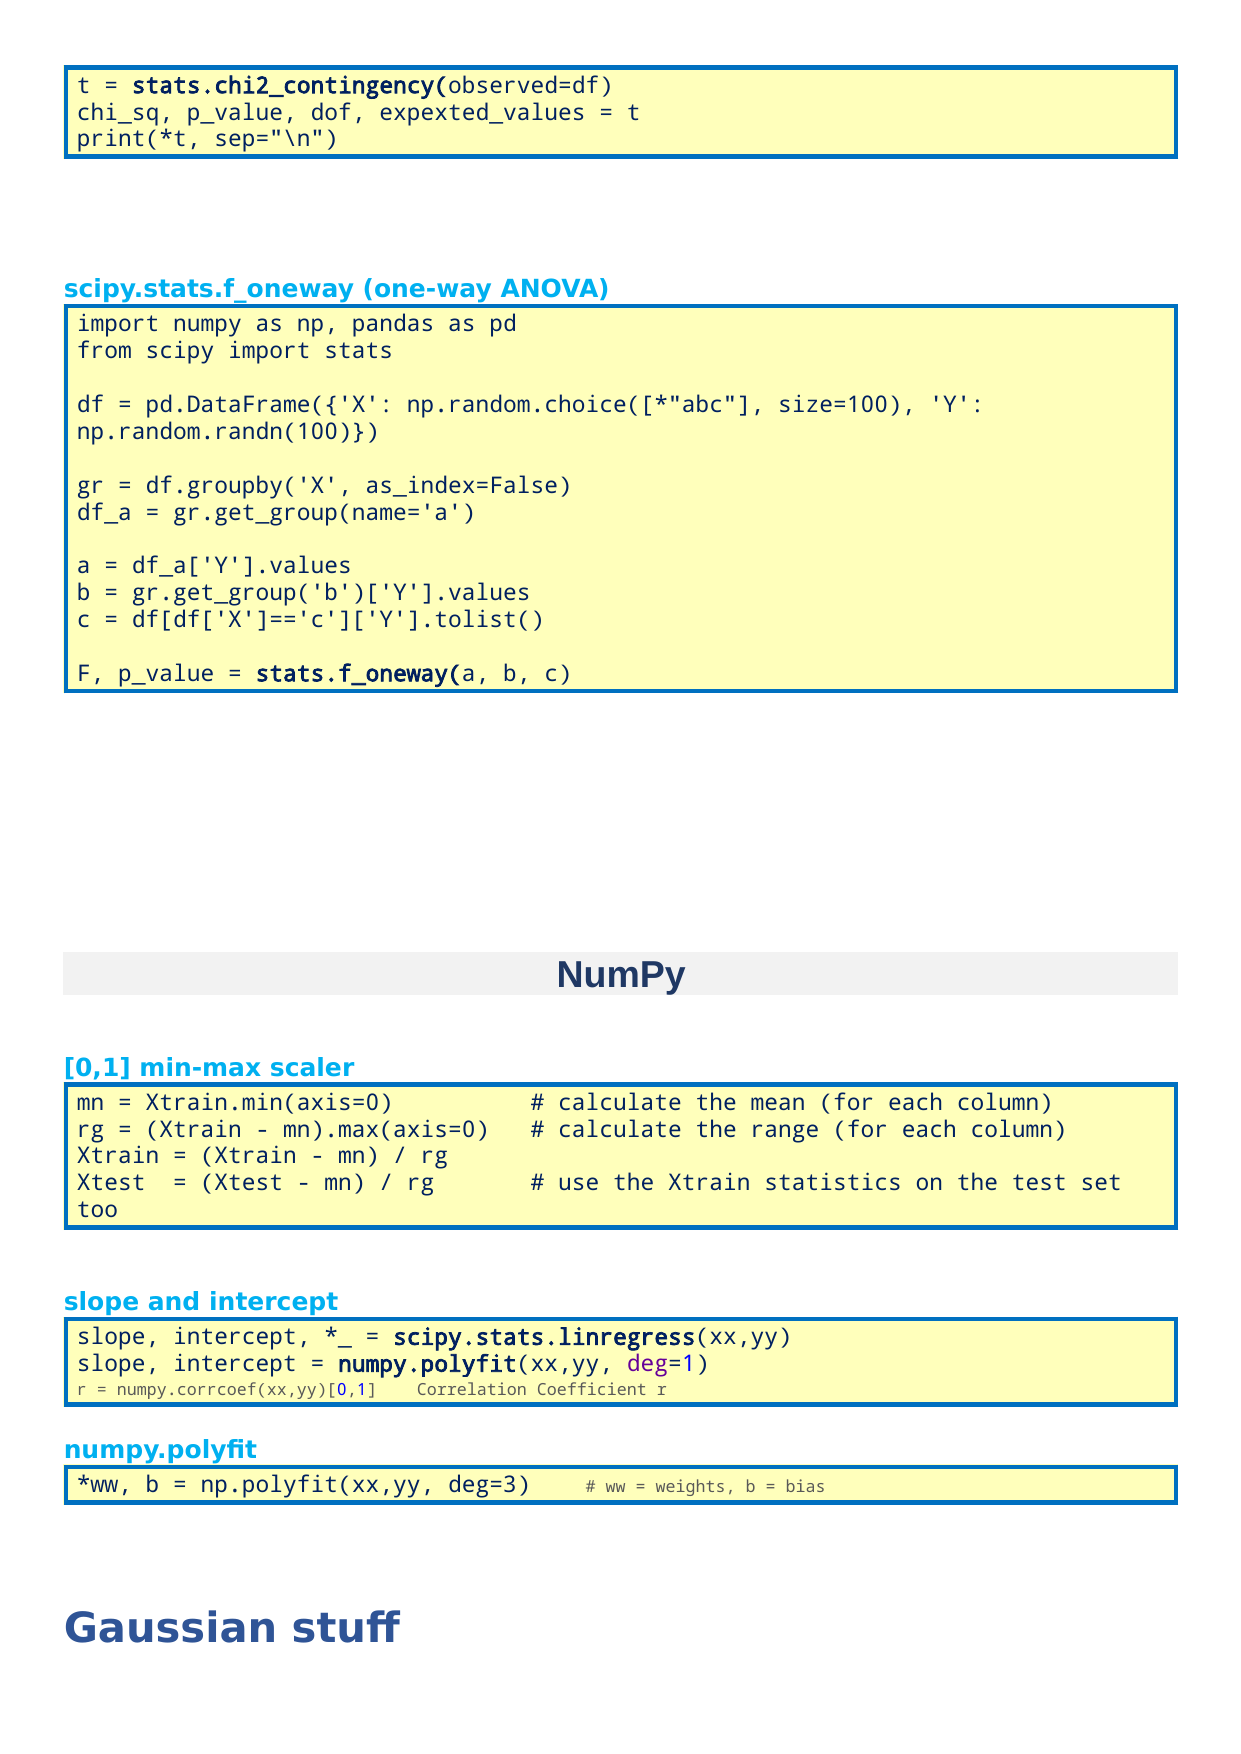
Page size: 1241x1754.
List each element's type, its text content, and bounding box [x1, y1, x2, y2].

text F, p_value = stats.f_oneway(a, b, c) [68, 653, 1174, 689]
title [0,1] min-max scaler [63, 1053, 1178, 1082]
text slope, intercept = numpy.polyfit(xx,yy, deg=1) [68, 1343, 1174, 1370]
text Xtest = (Xtest - mn) / rg # use the Xtrain statistics on the test set too [68, 1163, 1174, 1225]
text Gaussian stuff [63, 1604, 1178, 1652]
text chi_sq, p_value, dof, expexted_values = t [68, 92, 1174, 119]
text gr = df.groupby('X', as_index=False) [68, 465, 1174, 492]
title scipy.stats.f_oneway (one-way ANOVA) [63, 274, 1178, 304]
text mn = Xtrain.min(axis=0) # calculate the mean (for each column) [68, 1087, 1174, 1109]
text from scipy import stats [68, 331, 1174, 357]
subtitle NumPy [63, 952, 1178, 995]
text df_a = gr.get_group(name='a') [68, 492, 1174, 519]
text t = stats.chi2_contingency(observed=df) [68, 70, 1174, 92]
text *ww, b = np.polyfit(xx,yy, deg=3) # ww = weights, b = bias [68, 1469, 1174, 1500]
text b = gr.get_group('b')['Y'].values [68, 572, 1174, 599]
title slope and intercept [63, 1287, 1178, 1317]
title numpy.polyfit [63, 1435, 1178, 1464]
text slope, intercept, *_ = scipy.stats.linregress(xx,yy) [68, 1321, 1174, 1343]
text import numpy as np, pandas as pd [68, 308, 1174, 331]
text Xtrain = (Xtrain - mn) / rg [68, 1136, 1174, 1163]
text r = numpy.corrcoef(xx,yy)[0,1] Correlation Coefficient r [68, 1370, 1174, 1402]
text c = df[df['X']=='c']['Y'].tolist() [68, 599, 1174, 626]
text rg = (Xtrain - mn).max(axis=0) # calculate the range (for each column) [68, 1109, 1174, 1136]
text df = pd.DataFrame({'X': np.random.choice([*"abc"], size=100), 'Y': np.random.randn(100)}) [68, 384, 1174, 438]
text a = df_a['Y'].values [68, 546, 1174, 572]
text print(*t, sep="\n") [68, 119, 1174, 154]
